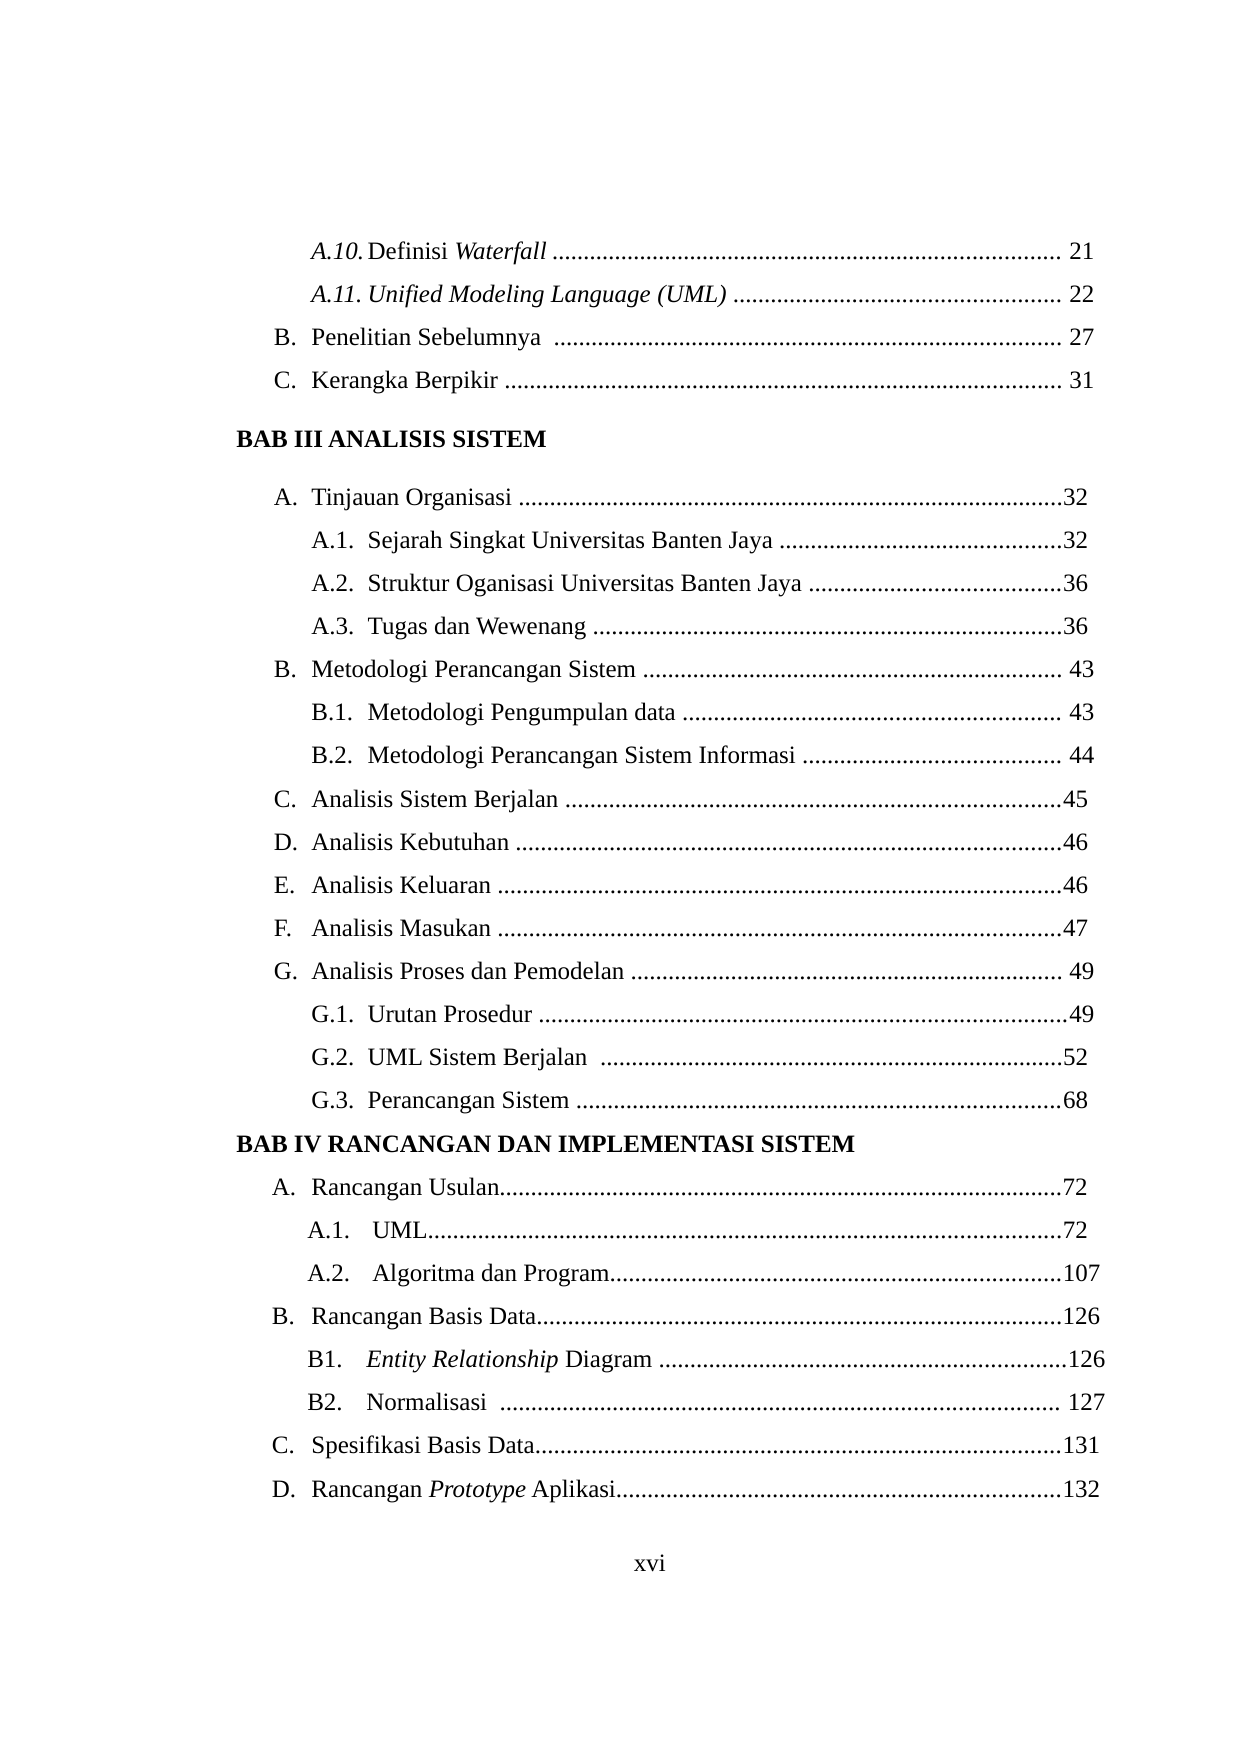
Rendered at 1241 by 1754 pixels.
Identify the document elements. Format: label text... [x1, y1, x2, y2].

list BAB IV RANCANGAN DAN IMPLEMENTASI SISTEM [236, 1129, 1063, 1157]
list Spesifikasi Basis Data 131 [272, 1431, 1128, 1459]
list Rancangan Basis Data 126 [272, 1301, 1128, 1330]
list Analisis Keluaran 46 [274, 870, 1110, 899]
list Kerangka Berpikir 31 [274, 366, 1110, 394]
list Analisis Sistem Berjalan 45 [274, 784, 1110, 812]
list Analisis Kebutuhan 46 [274, 827, 1110, 856]
list Tugas dan Wewenang 36 [311, 611, 1101, 640]
list Definisi Waterfall 21 [311, 236, 1119, 265]
list Normalisasi 127 [307, 1387, 1134, 1416]
list Urutan Prosedur 49 [311, 999, 1119, 1028]
list Struktur Oganisasi Universitas Banten Jaya 36 [311, 568, 1101, 597]
list BAB III ANALISIS SISTEM [236, 424, 1063, 452]
list Rancangan Usulan 72 [272, 1172, 1140, 1201]
list Penelitian Sebelumnya 27 [274, 322, 1110, 351]
list Entity Relationship Diagram 126 [307, 1344, 1134, 1373]
list Metodologi Perancangan Sistem 43 [274, 654, 1128, 683]
list UML 72 [307, 1215, 1110, 1244]
list UML Sistem Berjalan 52 [311, 1042, 1119, 1071]
list Analisis Masukan 47 [274, 913, 1110, 942]
list Metodologi Perancangan Sistem Informasi 44 [311, 741, 1110, 769]
list Perancangan Sistem 68 [311, 1086, 1119, 1114]
list Sejarah Singkat Universitas Banten Jaya 32 [311, 525, 1101, 554]
list Analisis Proses dan Pemodelan 49 [274, 956, 1110, 985]
list Metodologi Pengumpulan data 43 [311, 697, 1110, 726]
list Algoritma dan Program 107 [307, 1258, 1110, 1287]
list Unified Modeling Language (UML) 22 [311, 279, 1119, 308]
list Tinjauan Organisasi 32 [274, 482, 1110, 511]
list Rancangan Prototype Aplikasi 132 [272, 1474, 1128, 1502]
